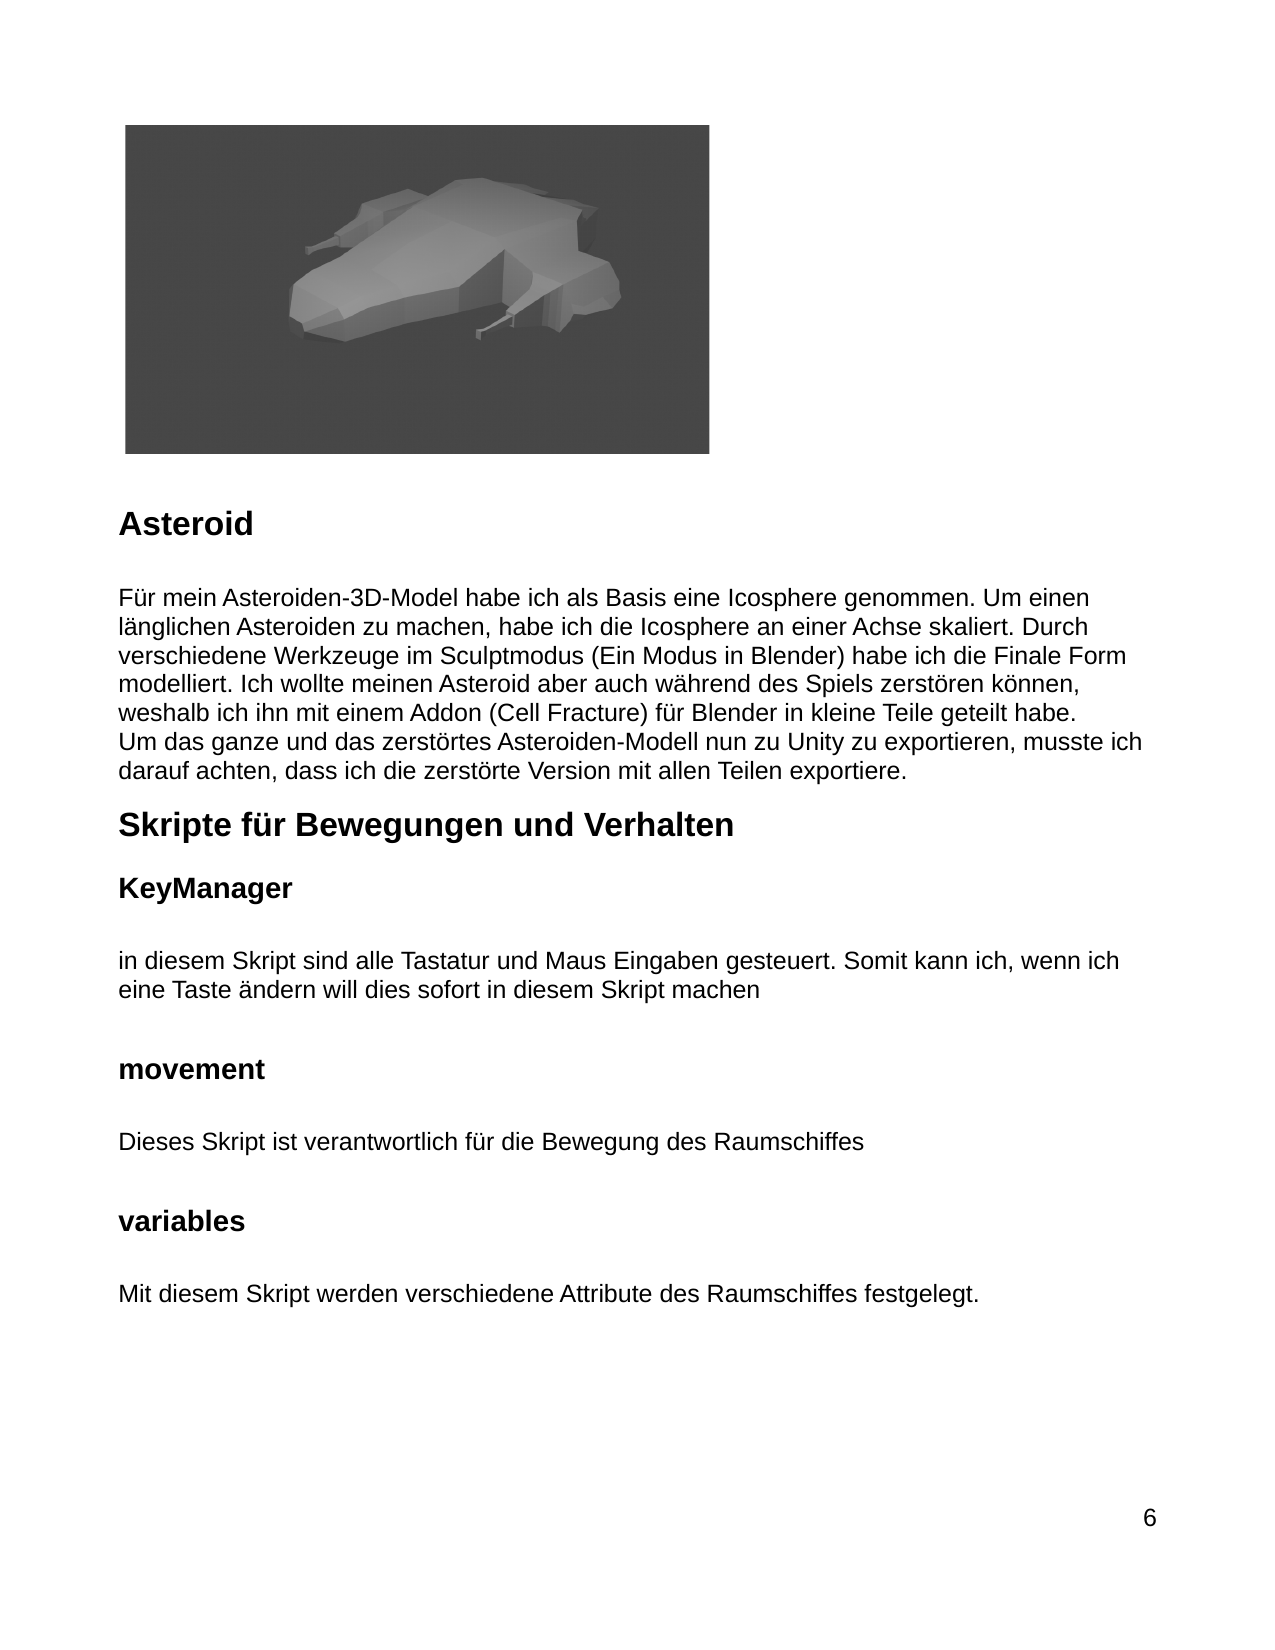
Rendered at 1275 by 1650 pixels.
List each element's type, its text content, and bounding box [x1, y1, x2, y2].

text Für mein Asteroiden-3D-Model habe ich als Basis eine Icosphere genommen. Um einen länglichen Asteroiden zu machen, habe ich die Icosphere an einer Achse skaliert. Durch verschiedene Werkzeuge im Sculptmodus (Ein Modus in Blender) habe ich die Finale Form modelliert. Ich wollte meinen Asteroid aber auch während des Spiels zerstören können, weshalb ich ihn mit einem Addon (Cell Fracture) für Blender in kleine Teile geteilt habe. Um das ganze und das zerstörtes Asteroiden-Modell nun zu Unity zu exportieren, musste ich darauf achten, dass ich die zerstörte Version mit allen Teilen exportiere. [118, 554, 1157, 784]
text Dieses Skript ist verantwortlich für die Bewegung des Raumschiffes [118, 1098, 1157, 1156]
picture [125, 125, 710, 454]
subtitle movement [118, 1018, 1157, 1086]
subtitle KeyManager [118, 871, 1157, 905]
subtitle variables [118, 1170, 1157, 1238]
subtitle Skripte für Bewegungen und Verhalten [118, 805, 1157, 844]
text in diesem Skript sind alle Tastatur und Maus Eingaben gesteuert. Somit kann ich, wenn ich eine Taste ändern will dies sofort in diesem Skript machen [118, 917, 1157, 1003]
text Mit diesem Skript werden verschiedene Attribute des Raumschiffes festgelegt. [118, 1250, 1157, 1308]
subtitle Asteroid [118, 503, 1157, 542]
